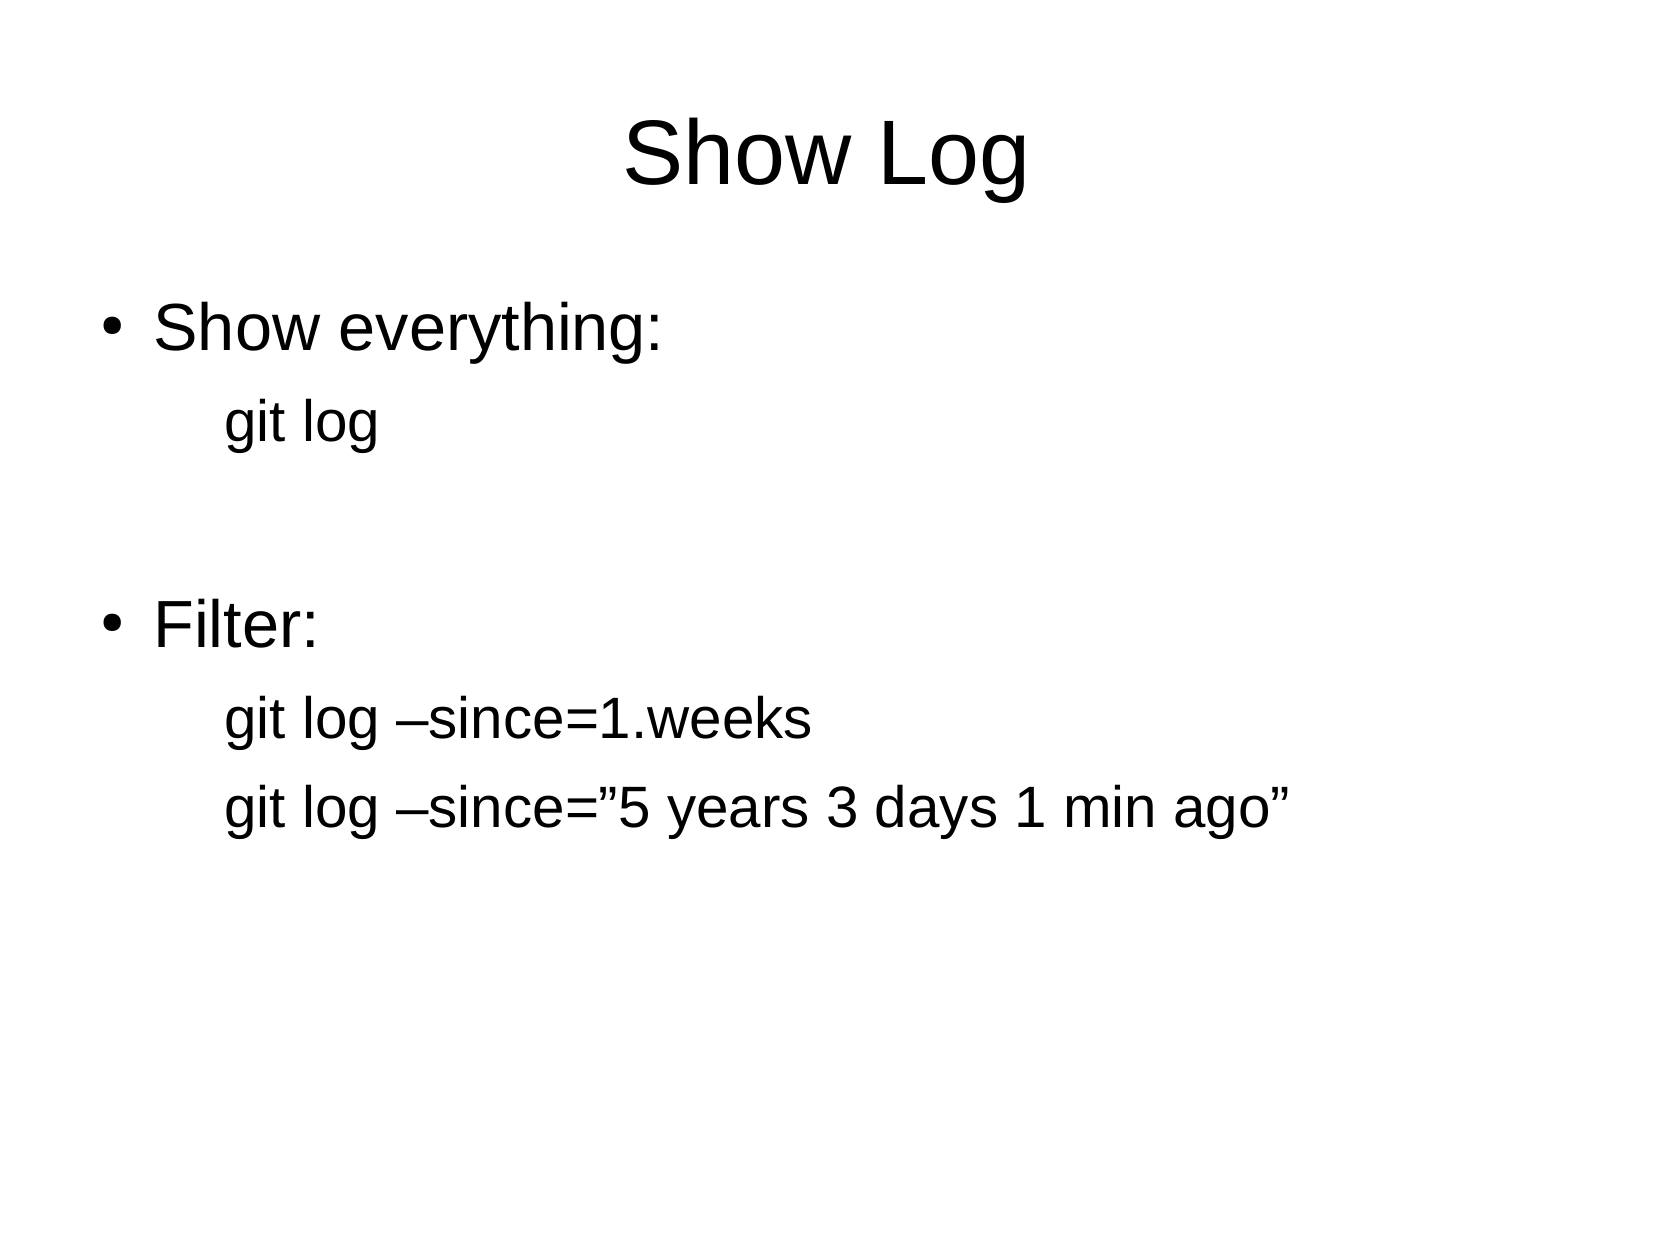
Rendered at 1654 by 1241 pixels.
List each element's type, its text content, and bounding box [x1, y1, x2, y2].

title Show Log [82, 49, 1571, 257]
list Show everything: git log Filter: git log –since=1.weeks git log –since=”5 years 3 days 1 min ago” [82, 290, 1571, 1010]
